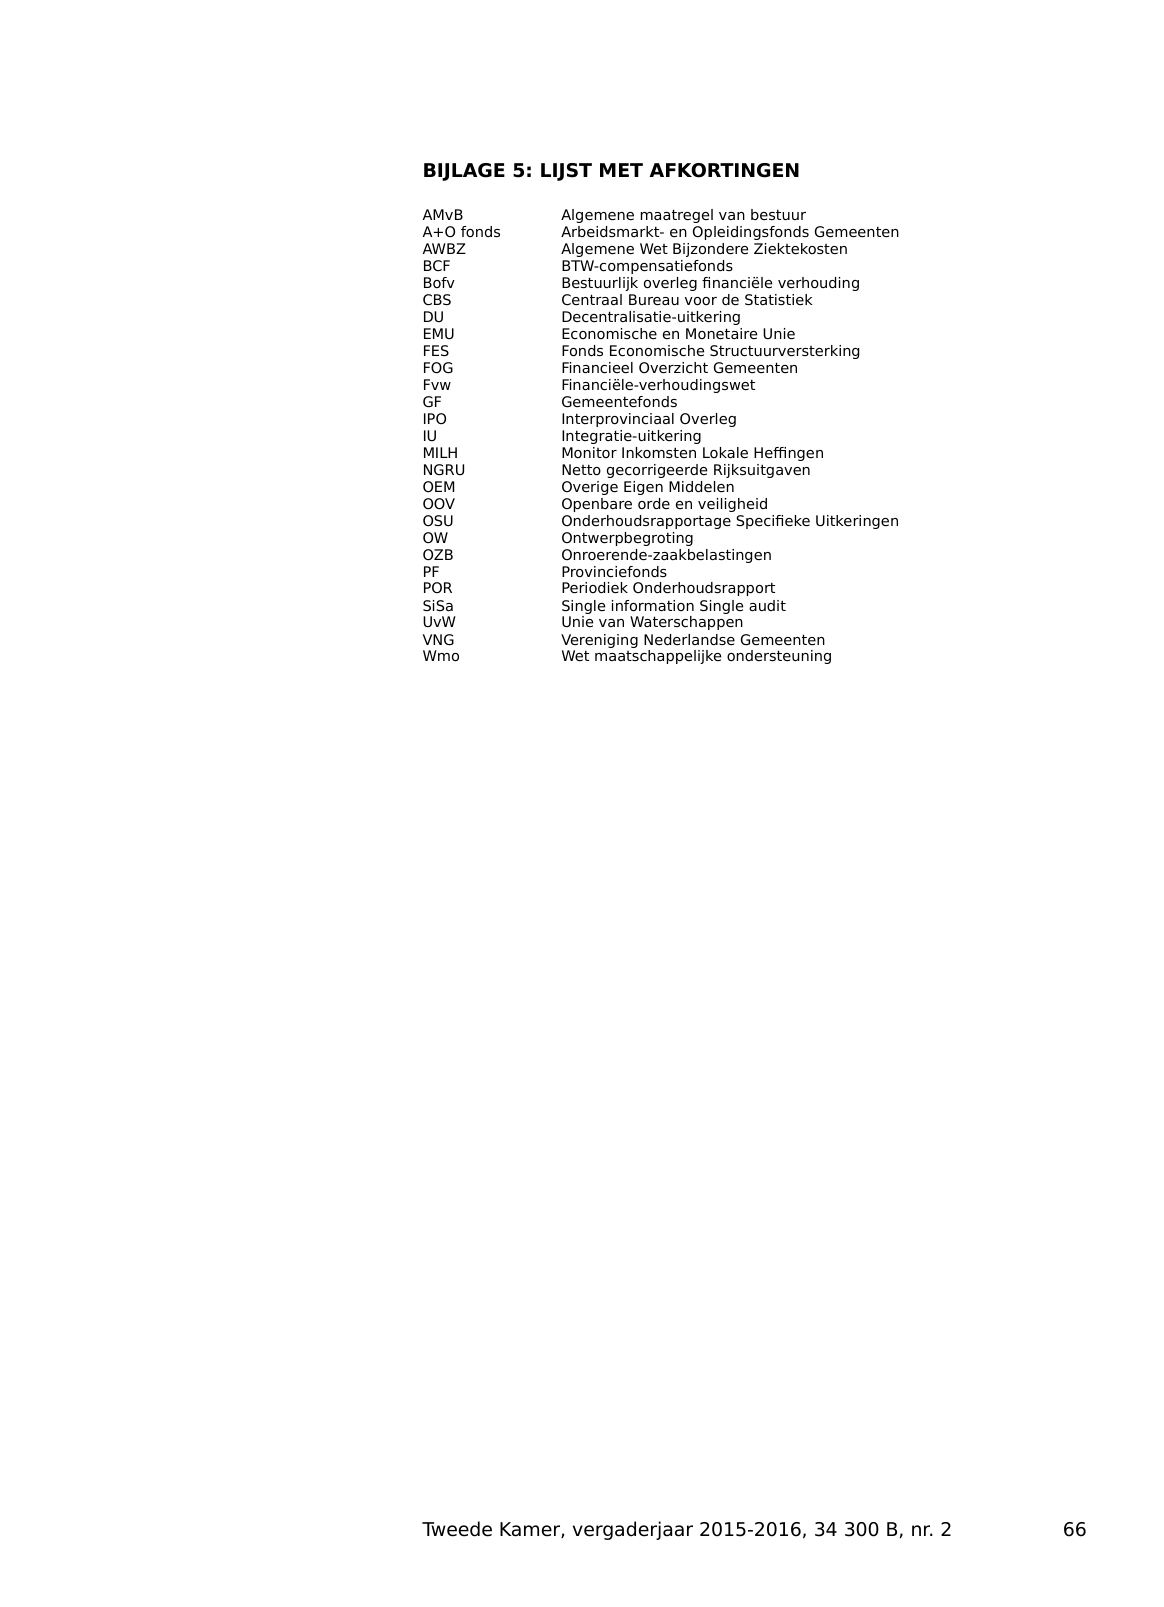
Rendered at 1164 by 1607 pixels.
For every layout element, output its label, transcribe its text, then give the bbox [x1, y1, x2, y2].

table_cell Algemene Wet Bijzondere Ziektekosten [555, 241, 1087, 258]
table_cell Integratie-uitkering [555, 428, 1087, 444]
table_cell Ontwerpbegroting [555, 530, 1087, 546]
table_cell Overige Eigen Middelen [555, 479, 1087, 496]
table_header AMvB [422, 207, 555, 224]
table_cell Unie van Waterschappen [555, 614, 1087, 631]
table_cell Fvw [422, 377, 555, 394]
table_cell Monitor Inkomsten Lokale Heffingen [555, 445, 1087, 462]
table_cell Financieel Overzicht Gemeenten [555, 360, 1087, 377]
table_cell OZB [422, 546, 555, 563]
table_cell NGRU [422, 462, 555, 478]
table_cell Onderhoudsrapportage Specifieke Uitkeringen [555, 513, 1087, 529]
table_cell Wet maatschappelijke ondersteuning [555, 648, 1087, 665]
table_cell OW [422, 530, 555, 546]
table_cell Periodiek Onderhoudsrapport [555, 580, 1087, 597]
table_cell Economische en Monetaire Unie [555, 326, 1087, 343]
subtitle BIJLAGE 5: LIJST MET AFKORTINGEN [422, 160, 1087, 182]
table_cell POR [422, 580, 555, 597]
table_cell Single information Single audit [555, 598, 1087, 614]
table_cell Decentralisatie-uitkering [555, 309, 1087, 326]
table_cell BTW-compensatiefonds [555, 258, 1087, 275]
table_cell Onroerende-zaakbelastingen [555, 546, 1087, 563]
table_cell Arbeidsmarkt- en Opleidingsfonds Gemeenten [555, 224, 1087, 241]
table_cell AWBZ [422, 241, 555, 258]
table_cell VNG [422, 631, 555, 648]
table_cell Wmo [422, 648, 555, 665]
table_cell Interprovinciaal Overleg [555, 411, 1087, 428]
table_cell OEM [422, 479, 555, 496]
table_cell Bofv [422, 275, 555, 292]
table_cell Vereniging Nederlandse Gemeenten [555, 631, 1087, 648]
table_cell Centraal Bureau voor de Statistiek [555, 292, 1087, 309]
table_cell IPO [422, 411, 555, 428]
table_cell Bestuurlijk overleg financiële verhouding [555, 275, 1087, 292]
table_cell Fonds Economische Structuurversterking [555, 343, 1087, 360]
table_cell Gemeentefonds [555, 394, 1087, 411]
table_cell Openbare orde en veiligheid [555, 496, 1087, 512]
table_cell OOV [422, 496, 555, 512]
table_header Algemene maatregel van bestuur [555, 207, 1087, 224]
table_cell PF [422, 564, 555, 580]
table_cell Financiële-verhoudingswet [555, 377, 1087, 394]
table_cell BCF [422, 258, 555, 275]
table_cell Netto gecorrigeerde Rijksuitgaven [555, 462, 1087, 478]
table_cell MILH [422, 445, 555, 462]
table_cell UvW [422, 614, 555, 631]
table_cell Provinciefonds [555, 564, 1087, 580]
table_cell IU [422, 428, 555, 444]
table_cell OSU [422, 513, 555, 529]
table_cell GF [422, 394, 555, 411]
table_cell A+O fonds [422, 224, 555, 241]
table_cell FOG [422, 360, 555, 377]
table_cell FES [422, 343, 555, 360]
table_cell DU [422, 309, 555, 326]
table_cell SiSa [422, 598, 555, 614]
table_cell EMU [422, 326, 555, 343]
table_cell CBS [422, 292, 555, 309]
